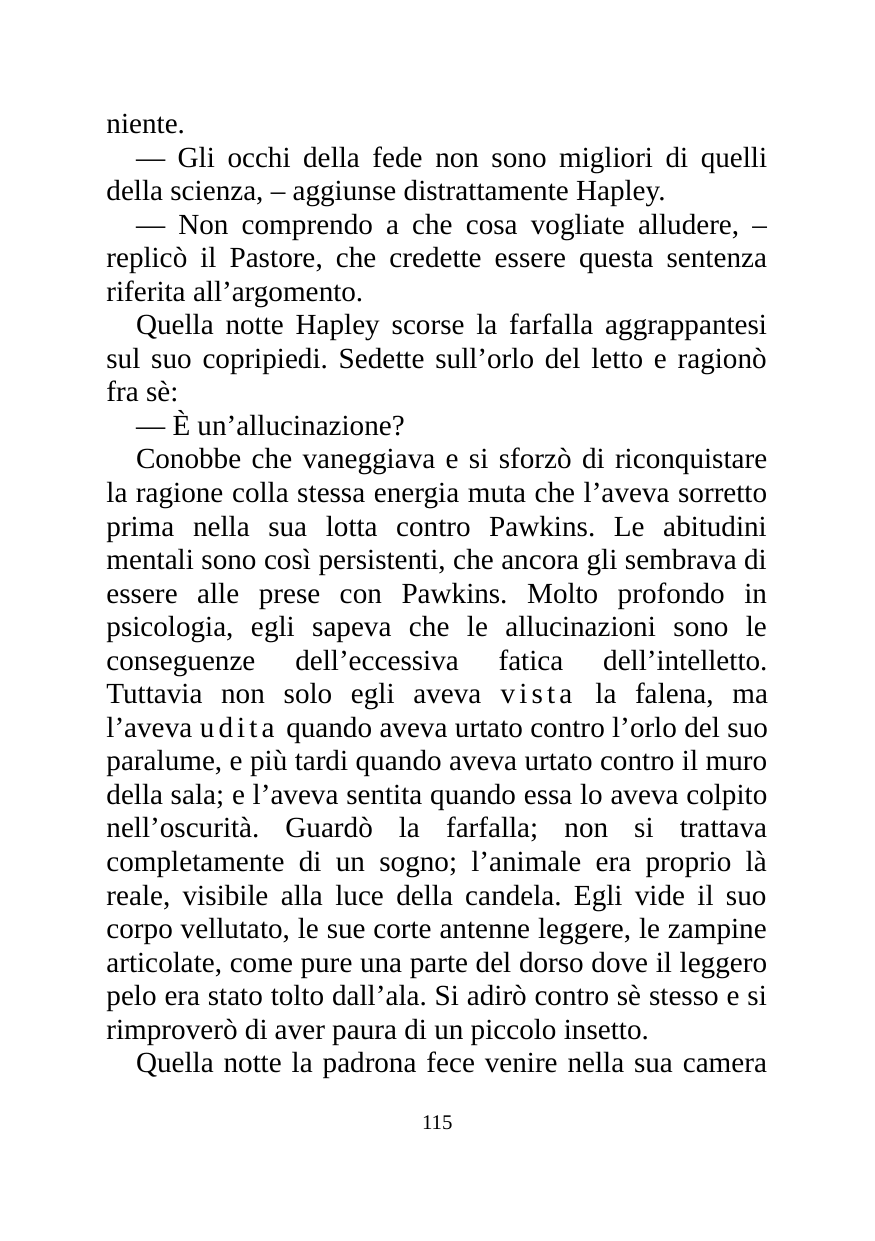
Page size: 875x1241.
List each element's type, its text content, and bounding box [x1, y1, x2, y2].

text Quella notte la padrona fece venire nella sua camera [106, 1045, 768, 1079]
text — Gli occhi della fede non sono migliori di quelli della scienza, – aggiunse distrattamente Hapley. [106, 140, 768, 207]
text niente. [106, 106, 768, 140]
text Conobbe che vaneggiava e si sforzò di riconquistare la ragione colla stessa energia muta che l’aveva sorretto prima nella sua lotta contro Pawkins. Le abitudini mentali sono così persistenti, che ancora gli sembrava di essere alle prese con Pawkins. Molto profondo in psicologia, egli sapeva che le allucinazioni sono le conseguenze dell’eccessiva fatica dell’intelletto. Tuttavia non solo egli aveva vista la falena, ma l’aveva udita quando aveva urtato contro l’orlo del suo paralume, e più tardi quando aveva urtato contro il muro della sala; e l’aveva sentita quando essa lo aveva colpito nell’oscurità. Guardò la farfalla; non si trattava completamente di un sogno; l’animale era proprio là reale, visibile alla luce della candela. Egli vide il suo corpo vellutato, le sue corte antenne leggere, le zampine articolate, come pure una parte del dorso dove il leggero pelo era stato tolto dall’ala. Si adirò contro sè stesso e si rimproverò di aver paura di un piccolo insetto. [106, 442, 768, 1045]
text — È un’allucinazione? [106, 408, 768, 442]
text — Non comprendo a che cosa vogliate alludere, – replicò il Pastore, che credette essere questa sentenza riferita all’argomento. [106, 207, 768, 307]
text Quella notte Hapley scorse la farfalla aggrappantesi sul suo copripiedi. Sedette sull’orlo del letto e ragionò fra sè: [106, 307, 768, 408]
